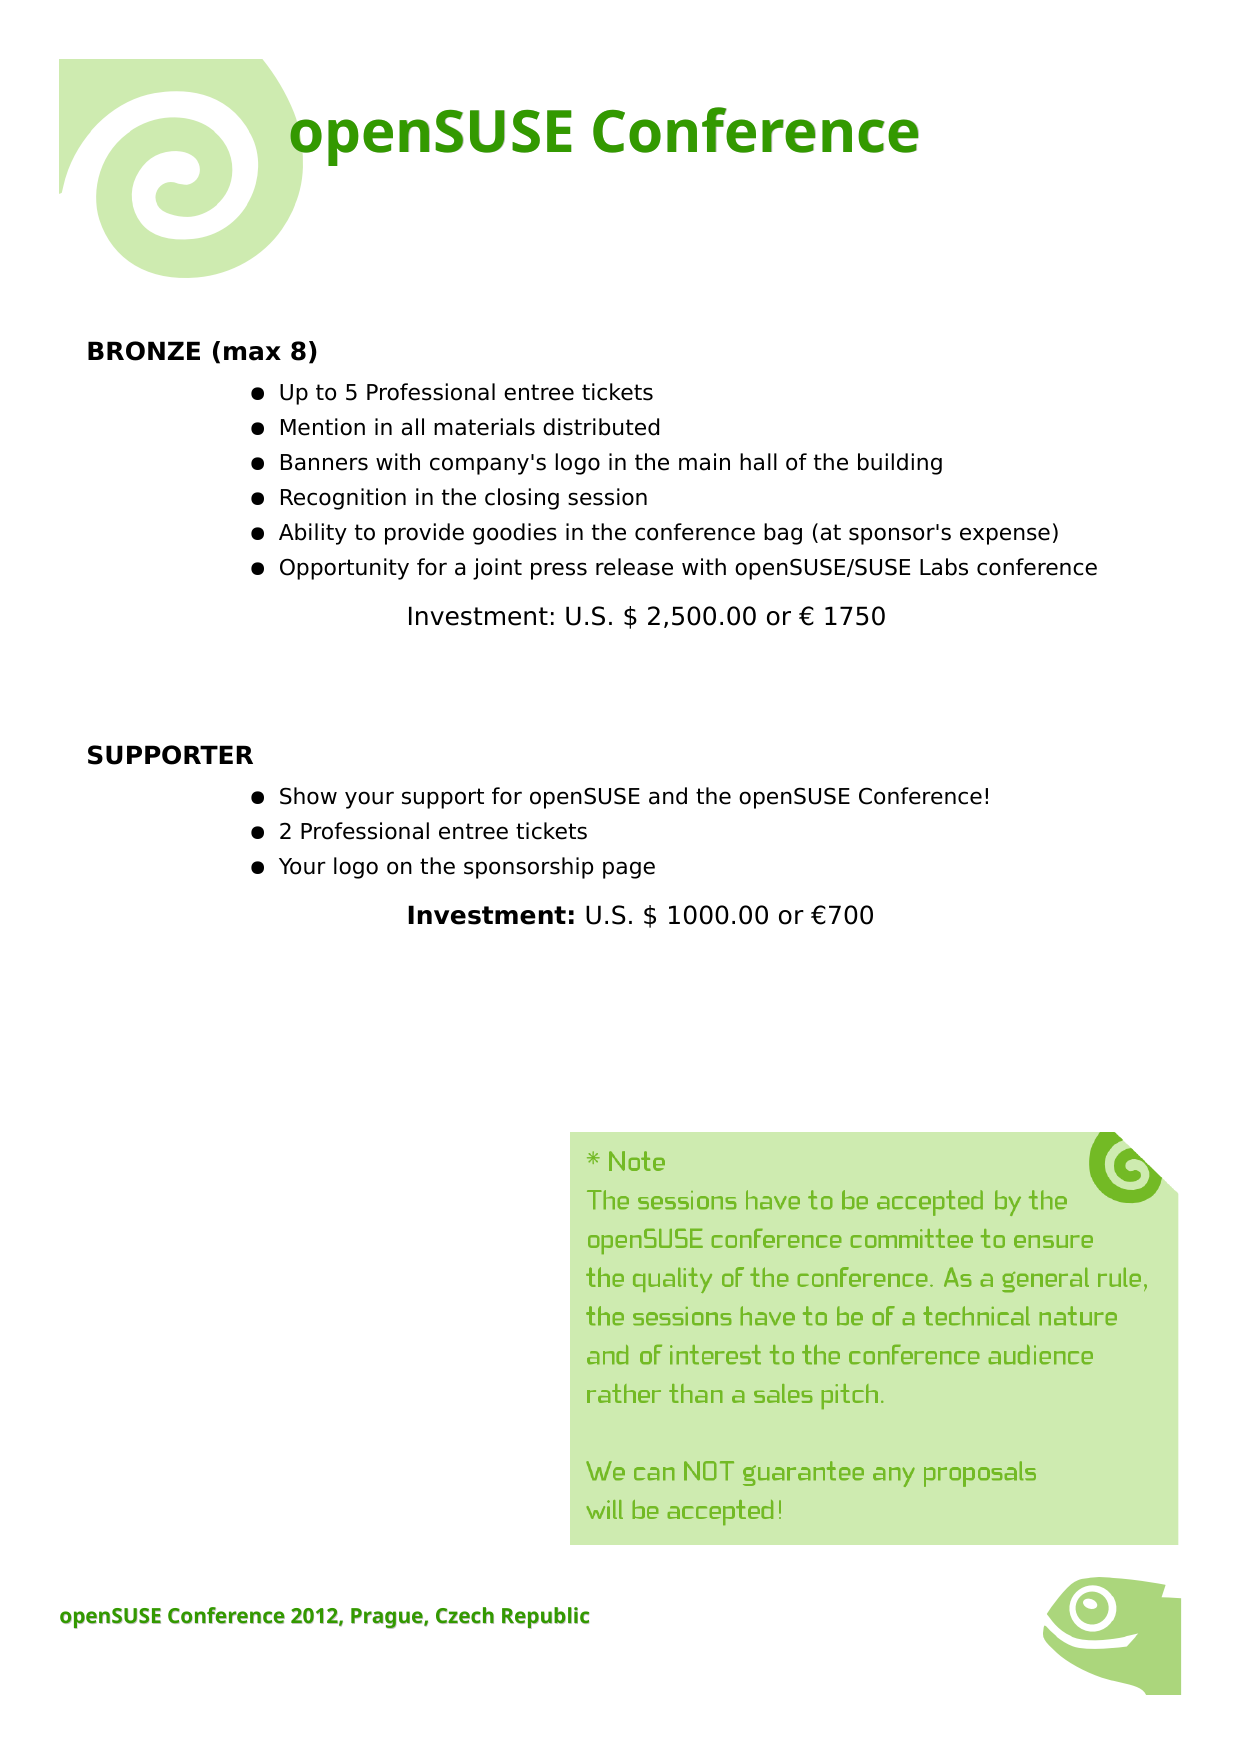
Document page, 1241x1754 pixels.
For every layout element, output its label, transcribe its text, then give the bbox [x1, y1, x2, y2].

list Recognition in the closing session [249, 485, 1141, 511]
list Your logo on the sponsorship page [249, 854, 1141, 879]
text Investment: U.S. $ 1000.00 or €700 [205, 902, 1181, 931]
list Banners with company's logo in the main hall of the building [249, 450, 1141, 476]
list Mention in all materials distributed [249, 415, 1141, 441]
subtitle SUPPORTER [86, 741, 1181, 771]
picture [570, 1132, 1179, 1545]
picture [59, 59, 819, 311]
list Show your support for openSUSE and the openSUSE Conference! [249, 784, 1141, 809]
list Up to 5 Professional entree tickets [249, 380, 1141, 406]
text Investment: U.S. $ 2,500.00 or € 1750 [205, 603, 1181, 632]
picture [749, 1570, 1182, 1695]
list Opportunity for a joint press release with openSUSE/SUSE Labs conference [249, 555, 1141, 581]
subtitle BRONZE (max 8) [86, 337, 1181, 367]
list 2 Professional entree tickets [249, 819, 1141, 844]
list Ability to provide goodies in the conference bag (at sponsor's expense) [249, 520, 1141, 546]
